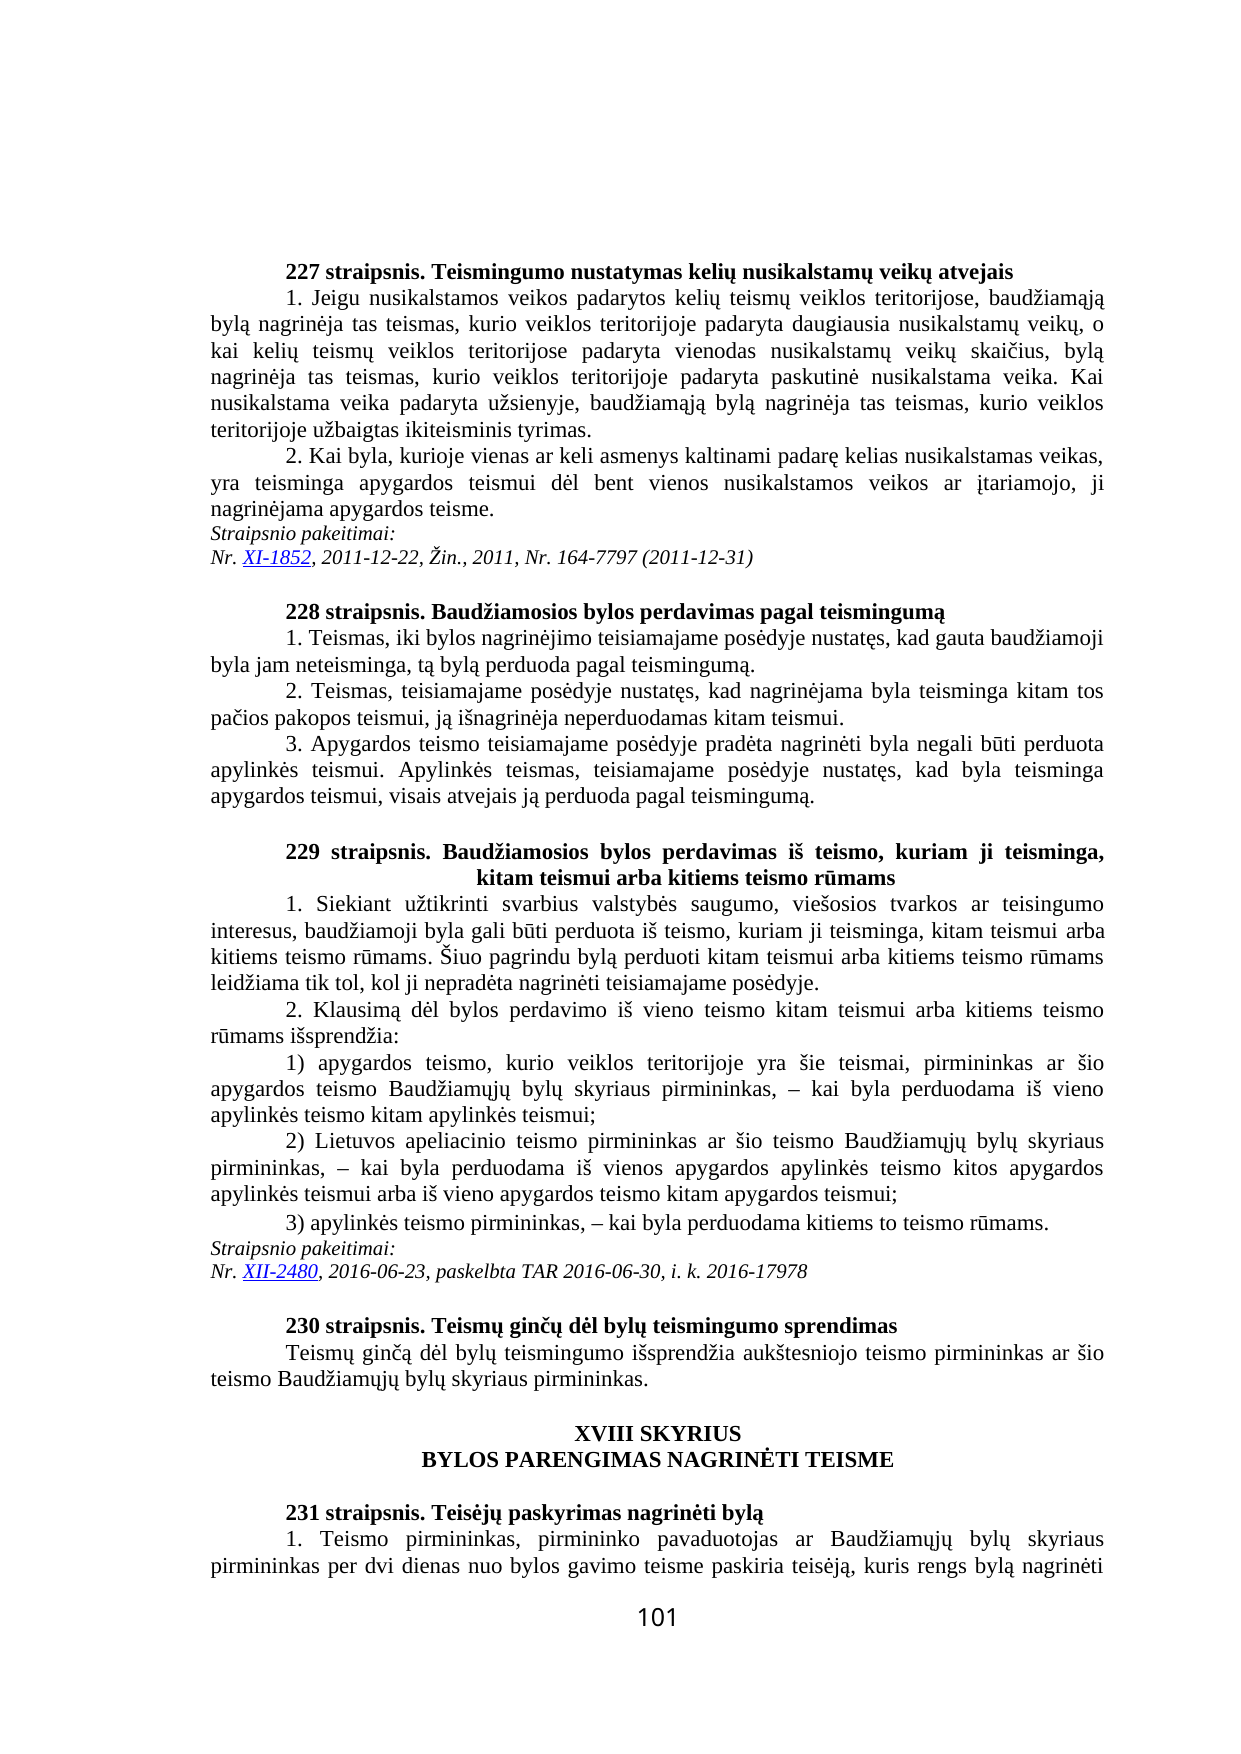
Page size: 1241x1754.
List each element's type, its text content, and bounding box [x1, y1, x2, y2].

text Teismų ginčą dėl bylų teismingumo išsprendžia aukštesniojo teismo pirmininkas ar šio teismo Baudžiamųjų bylų skyriaus pirmininkas. [210, 1339, 1105, 1391]
text Straipsnio pakeitimai: [210, 521, 1105, 545]
text Nr. XII-2480, 2016-06-23, paskelbta TAR 2016-06-30, i. k. 2016-17978 [210, 1259, 1105, 1283]
text 2. Klausimą dėl bylos perdavimo iš vieno teismo kitam teismui arba kitiems teismo rūmams išsprendžia: [210, 996, 1105, 1048]
text 231 straipsnis. Teisėjų paskyrimas nagrinėti bylą [210, 1499, 1105, 1526]
text 1. Teismas, iki bylos nagrinėjimo teisiamajame posėdyje nustatęs, kad gauta baudžiamoji byla jam neteisminga, tą bylą perduoda pagal teismingumą. [210, 624, 1105, 677]
text 3) apylinkės teismo pirmininkas, – kai byla perduodama kitiems to teismo rūmams. [210, 1207, 1105, 1235]
text Straipsnio pakeitimai: [210, 1235, 1105, 1259]
text 227 straipsnis. Teismingumo nustatymas kelių nusikalstamų veikų atvejais [285, 258, 1105, 284]
text 230 straipsnis. Teismų ginčų dėl bylų teismingumo sprendimas [210, 1312, 1105, 1339]
text Bylos parengimas nagrinėti teisme [210, 1446, 1105, 1473]
text Nr. XI-1852, 2011-12-22, Žin., 2011, Nr. 164-7797 (2011-12-31) [210, 545, 1105, 569]
text 229 straipsnis. Baudžiamosios bylos perdavimas iš teismo, kuriam ji teisminga, kitam teismui arba kitiems teismo rūmams [285, 838, 1105, 890]
text 1) apygardos teismo, kurio veiklos teritorijoje yra šie teismai, pirmininkas ar šio apygardos teismo Baudžiamųjų bylų skyriaus pirmininkas, – kai byla perduodama iš vieno apylinkės teismo kitam apylinkės teismui; [210, 1048, 1105, 1128]
text 2. Teismas, teisiamajame posėdyje nustatęs, kad nagrinėjama byla teisminga kitam tos pačios pakopos teismui, ją išnagrinėja neperduodamas kitam teismui. [210, 677, 1105, 730]
text 1. Jeigu nusikalstamos veikos padarytos kelių teismų veiklos teritorijose, baudžiamąją bylą nagrinėja tas teismas, kurio veiklos teritorijoje padaryta daugiausia nusikalstamų veikų, o kai kelių teismų veiklos teritorijose padaryta vienodas nusikalstamų veikų skaičius, bylą nagrinėja tas teismas, kurio veiklos teritorijoje padaryta paskutinė nusikalstama veika. Kai nusikalstama veika padaryta užsienyje, baudžiamąją bylą nagrinėja tas teismas, kurio veiklos teritorijoje užbaigtas ikiteisminis tyrimas. [210, 284, 1105, 442]
text 228 straipsnis. Baudžiamosios bylos perdavimas pagal teismingumą [210, 598, 1105, 624]
text 3. Apygardos teismo teisiamajame posėdyje pradėta nagrinėti byla negali būti perduota apylinkės teismui. Apylinkės teismas, teisiamajame posėdyje nustatęs, kad byla teisminga apygardos teismui, visais atvejais ją perduoda pagal teismingumą. [210, 730, 1105, 809]
text 1. Teismo pirmininkas, pirmininko pavaduotojas ar Baudžiamųjų bylų skyriaus pirmininkas per dvi dienas nuo bylos gavimo teisme paskiria teisėją, kuris rengs bylą nagrinėti [210, 1526, 1105, 1578]
text 1. Siekiant užtikrinti svarbius valstybės saugumo, viešosios tvarkos ar teisingumo interesus, baudžiamoji byla gali būti perduota iš teismo, kuriam ji teisminga, kitam teismui arba kitiems teismo rūmams. Šiuo pagrindu bylą perduoti kitam teismui arba kitiems teismo rūmams leidžiama tik tol, kol ji nepradėta nagrinėti teisiamajame posėdyje. [210, 890, 1105, 996]
text 2) Lietuvos apeliacinio teismo pirmininkas ar šio teismo Baudžiamųjų bylų skyriaus pirmininkas, – kai byla perduodama iš vienos apygardos apylinkės teismo kitos apygardos apylinkės teismui arba iš vieno apygardos teismo kitam apygardos teismui; [210, 1128, 1105, 1207]
text XVIII skyrius [210, 1420, 1105, 1446]
text 2. Kai byla, kurioje vienas ar keli asmenys kaltinami padarę kelias nusikalstamas veikas, yra teisminga apygardos teismui dėl bent vienos nusikalstamos veikos ar įtariamojo, ji nagrinėjama apygardos teisme. [210, 442, 1105, 521]
